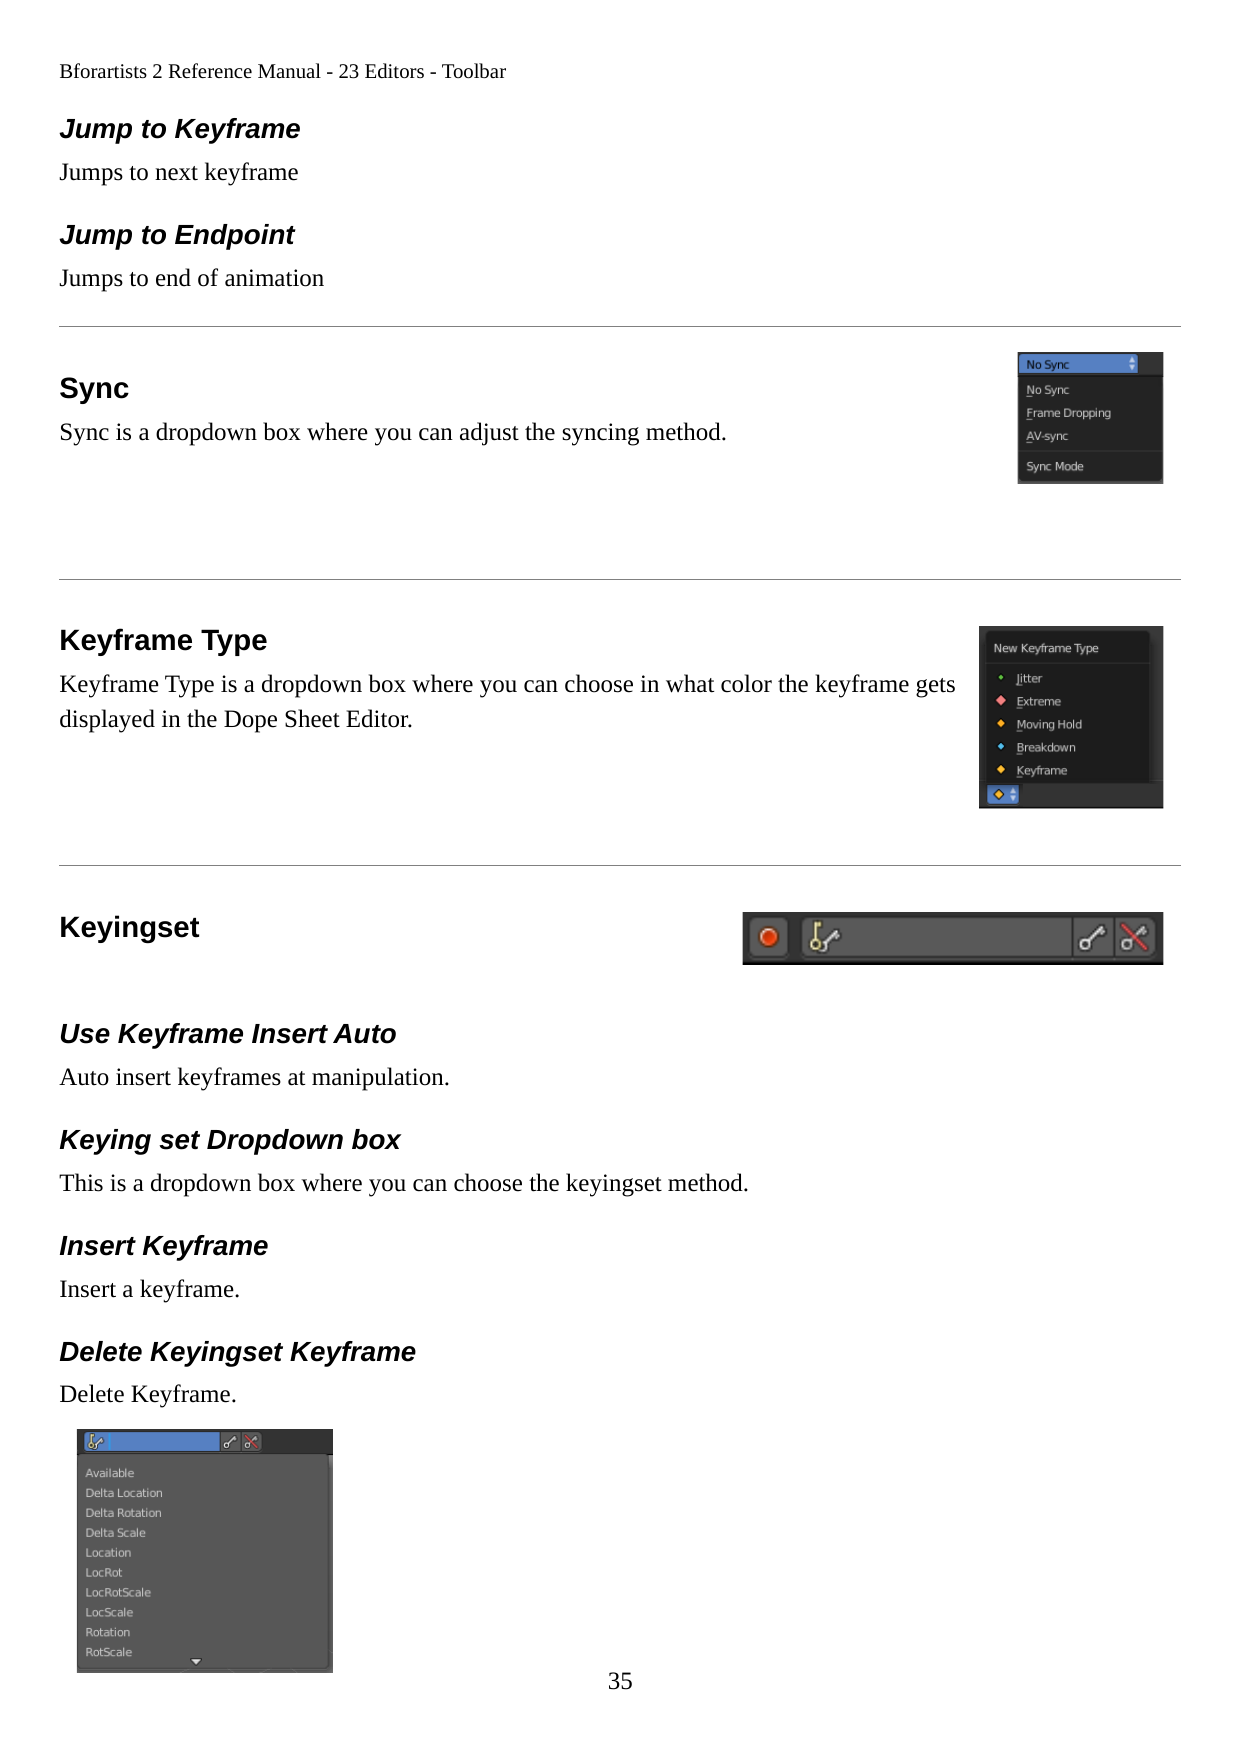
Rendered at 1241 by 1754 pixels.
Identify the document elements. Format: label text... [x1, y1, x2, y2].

subtitle Delete Keyingset Keyframe [59, 1335, 1181, 1367]
subtitle Insert Keyframe [59, 1229, 1181, 1261]
text Auto insert keyframes at manipulation. [59, 1062, 1181, 1091]
subtitle Sync [59, 371, 1017, 404]
text Keyframe Type is a dropdown box where you can choose in what color the keyframe gets displayed in the Dope Sheet Editor. [59, 669, 979, 732]
text Delete Keyframe. [59, 1379, 1181, 1408]
subtitle Jump to Keyframe [59, 113, 1181, 144]
text This is a dropdown box where you can choose the keyingset method. [59, 1168, 1181, 1196]
picture [76, 1429, 333, 1673]
subtitle [1164, 371, 1181, 404]
picture [979, 626, 1164, 809]
subtitle Keyingset [59, 909, 1181, 943]
subtitle Keyframe Type [59, 623, 1181, 657]
subtitle Jump to Endpoint [59, 218, 1181, 250]
picture [742, 912, 1164, 965]
text Sync is a dropdown box where you can adjust the syncing method. [59, 417, 1017, 446]
text Jumps to next keyframe [59, 157, 1181, 186]
picture [1017, 352, 1164, 484]
text Jumps to end of animation [59, 263, 1181, 292]
subtitle Use Keyframe Insert Auto [59, 1017, 1181, 1049]
text Insert a keyframe. [59, 1274, 1181, 1302]
subtitle Keying set Dropdown box [59, 1123, 1181, 1155]
